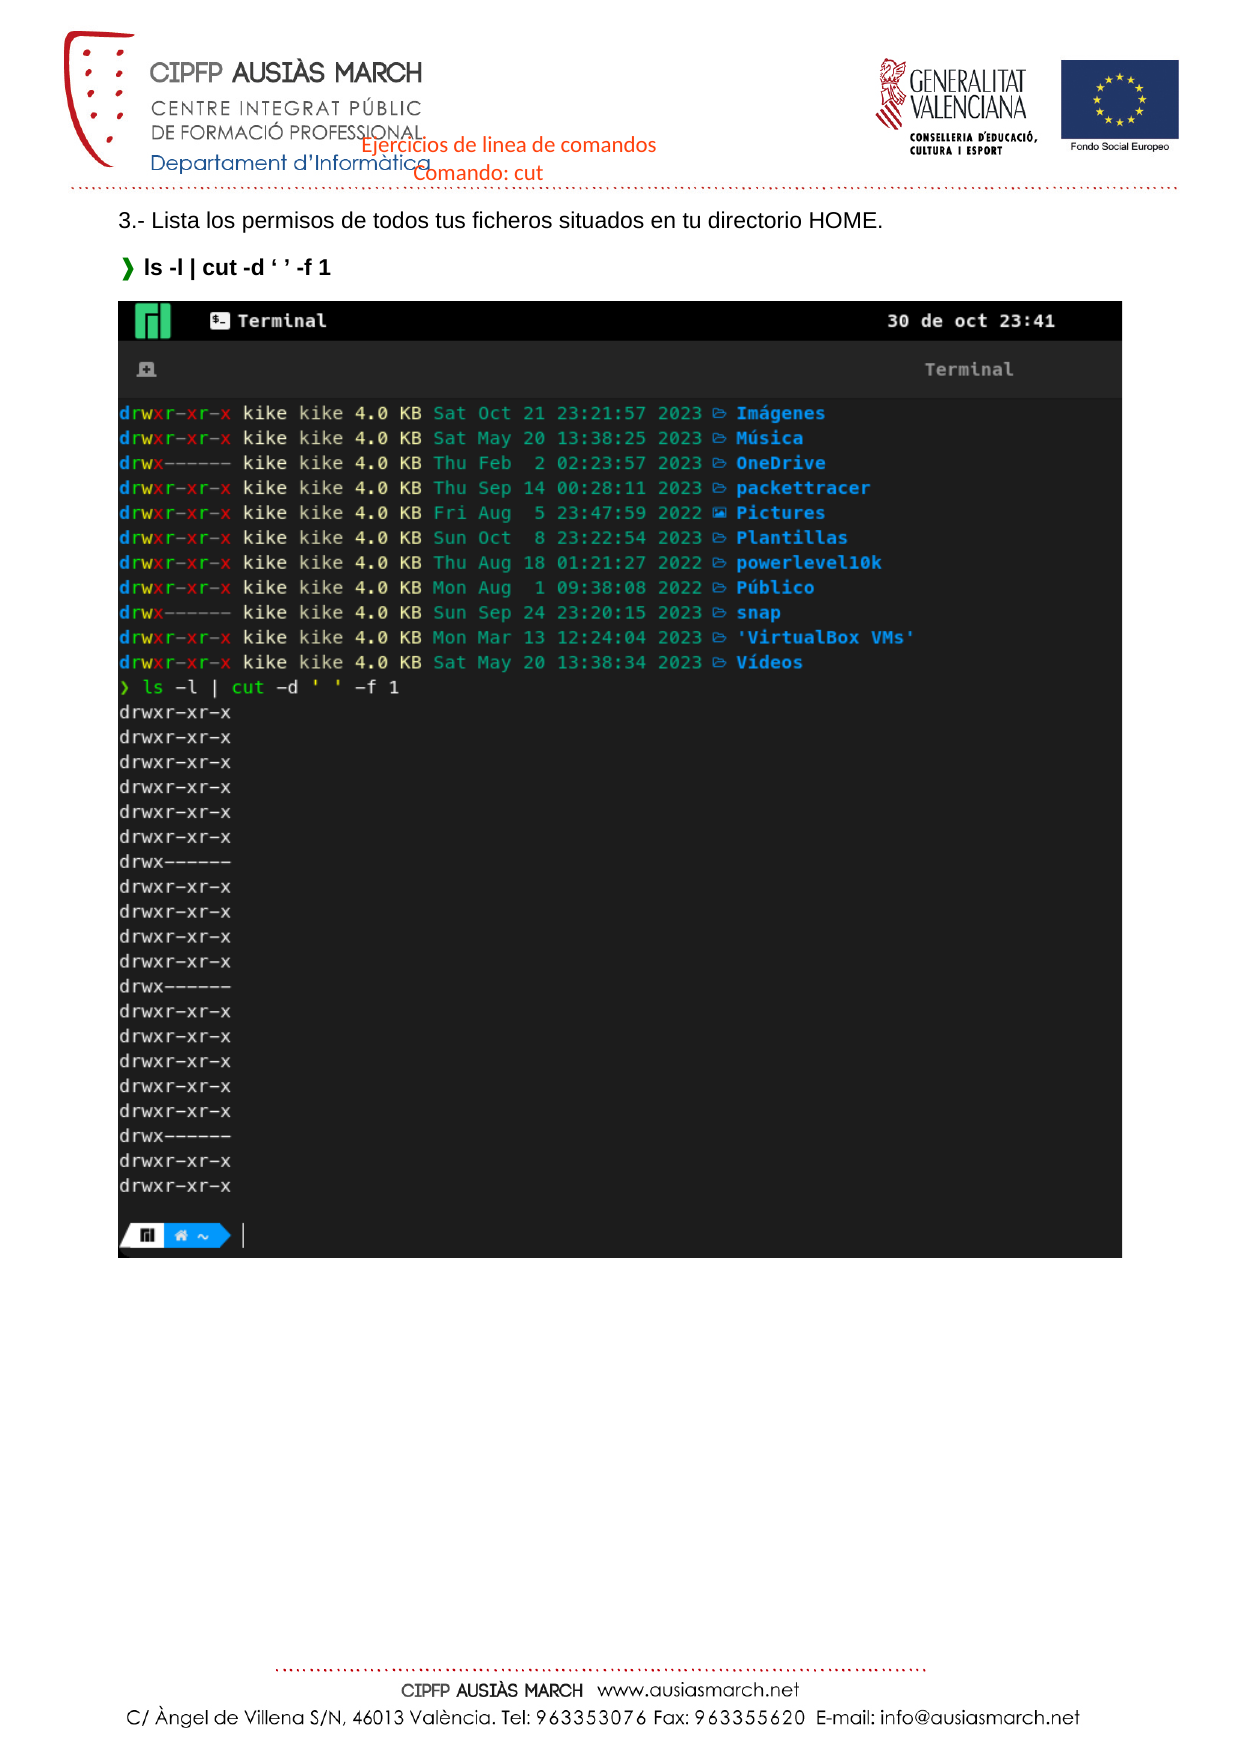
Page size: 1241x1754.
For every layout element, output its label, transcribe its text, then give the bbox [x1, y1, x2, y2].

picture [57, 25, 1185, 194]
text ❱ ls -l | cut -d ‘ ’ -f 1 [118, 254, 1122, 280]
picture [118, 301, 1123, 1258]
picture [122, 1662, 1083, 1731]
text 3.- Lista los permisos de todos tus ficheros situados en tu directorio HOME. [118, 207, 1122, 233]
